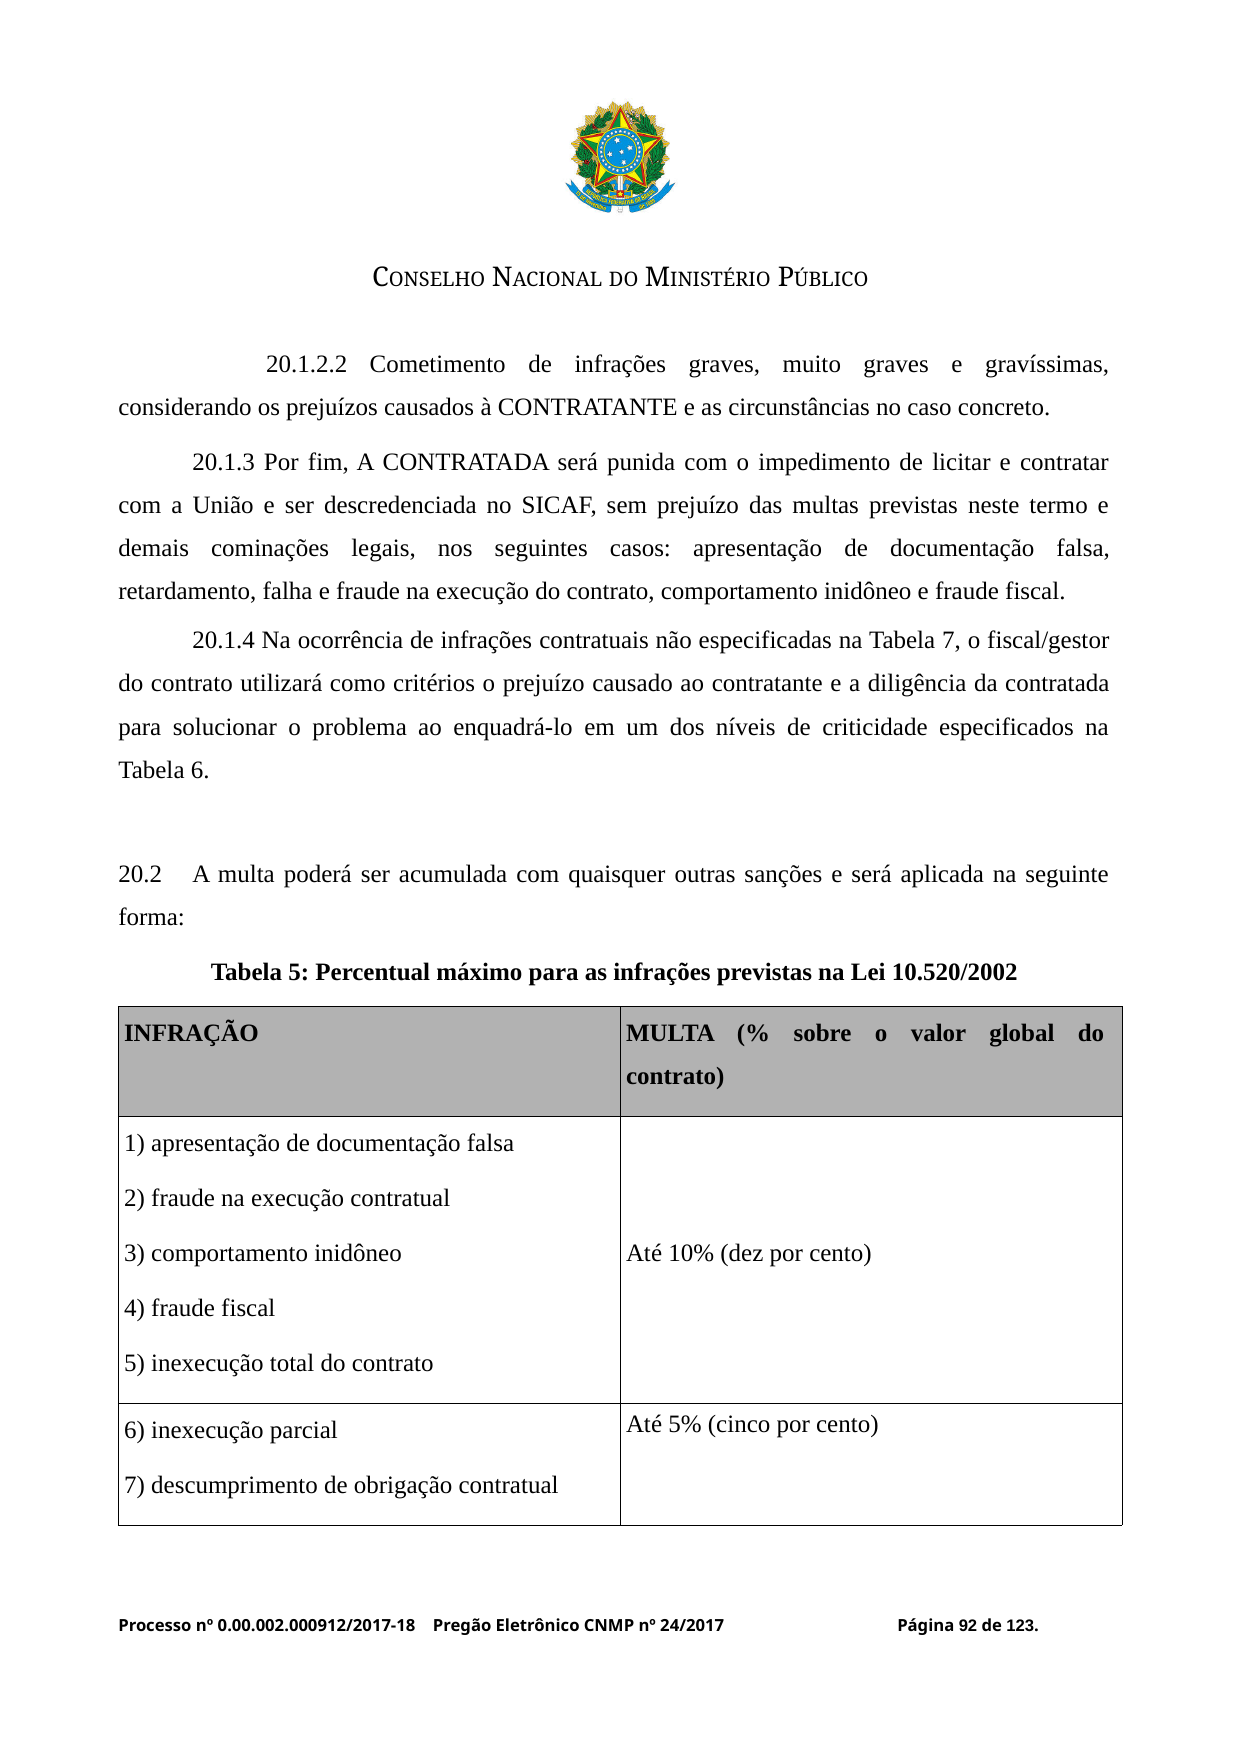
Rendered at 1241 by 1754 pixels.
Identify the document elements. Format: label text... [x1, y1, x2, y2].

table_cell 1) apresentação de documentação falsa 2) fraude na execução contratual 3) comportamento inidôneo 4) fraude fiscal 5) inexecução total do contrato [119, 1117, 620, 1403]
text 20.1.3 Por fim, A CONTRATADA será punida com o impedimento de licitar e contratar com a União e ser descredenciada no SICAF, sem prejuízo das multas previstas neste termo e demais cominações legais, nos seguintes casos: apresentação de documentação falsa, retardamento, falha e fraude na execução do contrato, comportamento inidôneo e fraude fiscal. [118, 447, 1110, 605]
text Tabela 5: Percentual máximo para as infrações previstas na Lei 10.520/2002 [118, 957, 1110, 986]
table_header INFRAÇÃO [119, 1007, 620, 1116]
table_cell Até 5% (cinco por cento) [621, 1404, 1122, 1525]
table_cell 6) inexecução parcial 7) descumprimento de obrigação contratual [119, 1404, 620, 1525]
table_cell Até 10% (dez por cento) [621, 1117, 1122, 1403]
table_header MULTA (% sobre o valor global do contrato) [621, 1007, 1122, 1116]
text 20.1.2.2 Cometimento de infrações graves, muito graves e gravíssimas, considerando os prejuízos causados à CONTRATANTE e as circunstâncias no caso concreto. [118, 349, 1110, 421]
text 20.1.4 Na ocorrência de infrações contratuais não especificadas na Tabela 7, o fiscal/gestor do contrato utilizará como critérios o prejuízo causado ao contratante e a diligência da contratada para solucionar o problema ao enquadrá-lo em um dos níveis de criticidade especificados na Tabela 6. [118, 625, 1110, 783]
text 20.2 A multa poderá ser acumulada com quaisquer outras sanções e será aplicada na seguinte forma: [118, 859, 1110, 931]
